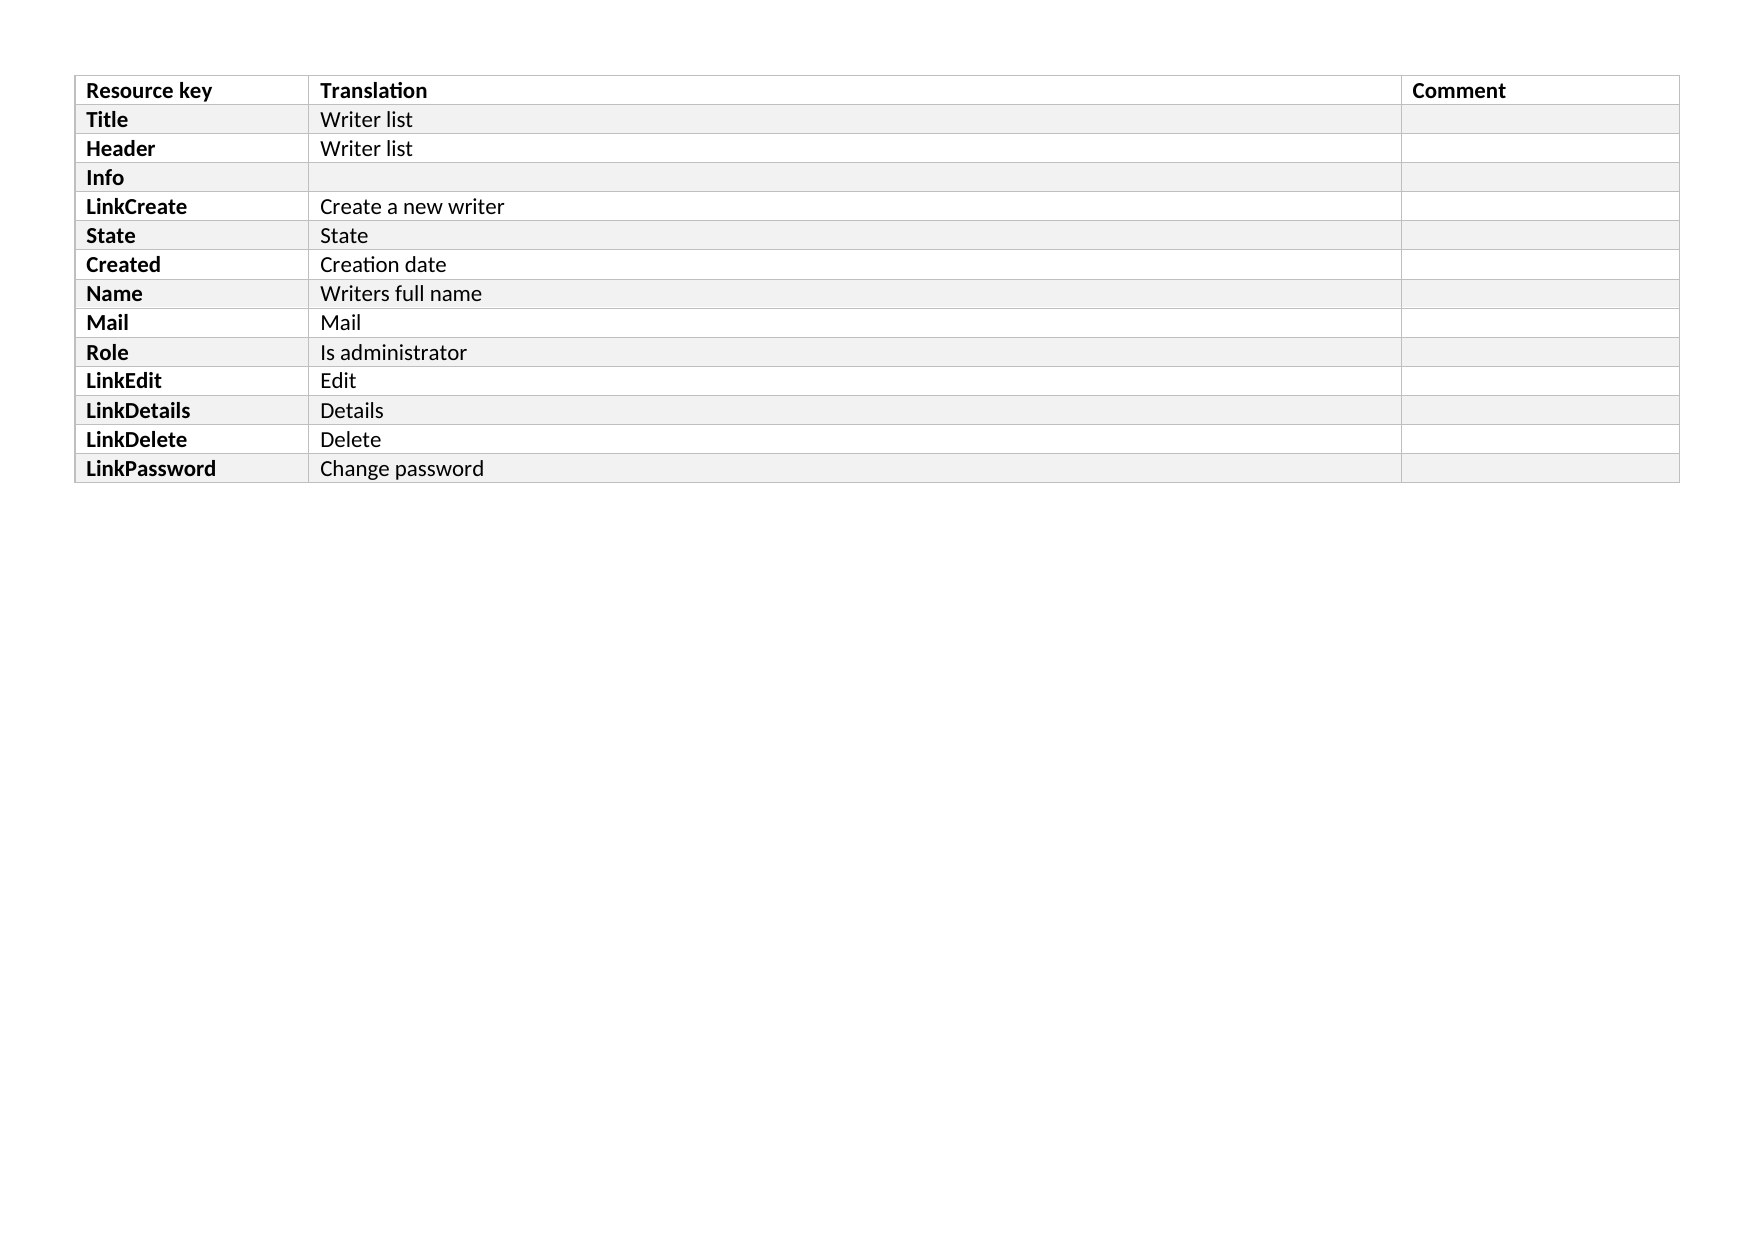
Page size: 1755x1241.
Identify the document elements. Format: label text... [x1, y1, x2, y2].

table_cell [1402, 280, 1679, 307]
table_header Resource key [76, 76, 308, 104]
table_cell Header [76, 134, 308, 162]
table_cell Title [76, 105, 308, 133]
table_cell LinkCreate [76, 192, 308, 220]
table_cell [1402, 338, 1679, 366]
table_cell Change password [309, 454, 1401, 482]
table_cell LinkEdit [76, 367, 308, 395]
table_cell [1402, 163, 1679, 191]
table_cell Created [76, 250, 308, 278]
table_cell Is administrator [309, 338, 1401, 366]
table_cell Mail [76, 309, 308, 337]
table_cell Mail [309, 309, 1401, 337]
table_cell [1402, 454, 1679, 482]
table_cell [1402, 396, 1679, 424]
table_cell Details [309, 396, 1401, 424]
table_cell [1402, 221, 1679, 249]
table_cell Info [76, 163, 308, 191]
table_header Comment [1402, 76, 1679, 104]
table_cell Writers full name [309, 280, 1401, 307]
table_cell State [309, 221, 1401, 249]
table_header Translation [309, 76, 1401, 104]
table_cell Name [76, 280, 308, 307]
table_cell LinkPassword [76, 454, 308, 482]
table_cell [1402, 105, 1679, 133]
table_cell [1402, 309, 1679, 337]
table_cell [1402, 250, 1679, 278]
table_cell Delete [309, 425, 1401, 453]
table_cell LinkDelete [76, 425, 308, 453]
table_cell [1402, 367, 1679, 395]
table_cell Writer list [309, 134, 1401, 162]
table_cell Create a new writer [309, 192, 1401, 220]
table_cell [1402, 134, 1679, 162]
table_cell Writer list [309, 105, 1401, 133]
table_cell Creation date [309, 250, 1401, 278]
table_cell [1402, 192, 1679, 220]
table_cell LinkDetails [76, 396, 308, 424]
table_cell State [76, 221, 308, 249]
table_cell Role [76, 338, 308, 366]
table_cell [1402, 425, 1679, 453]
table_cell Edit [309, 367, 1401, 395]
table_cell [309, 163, 1401, 191]
